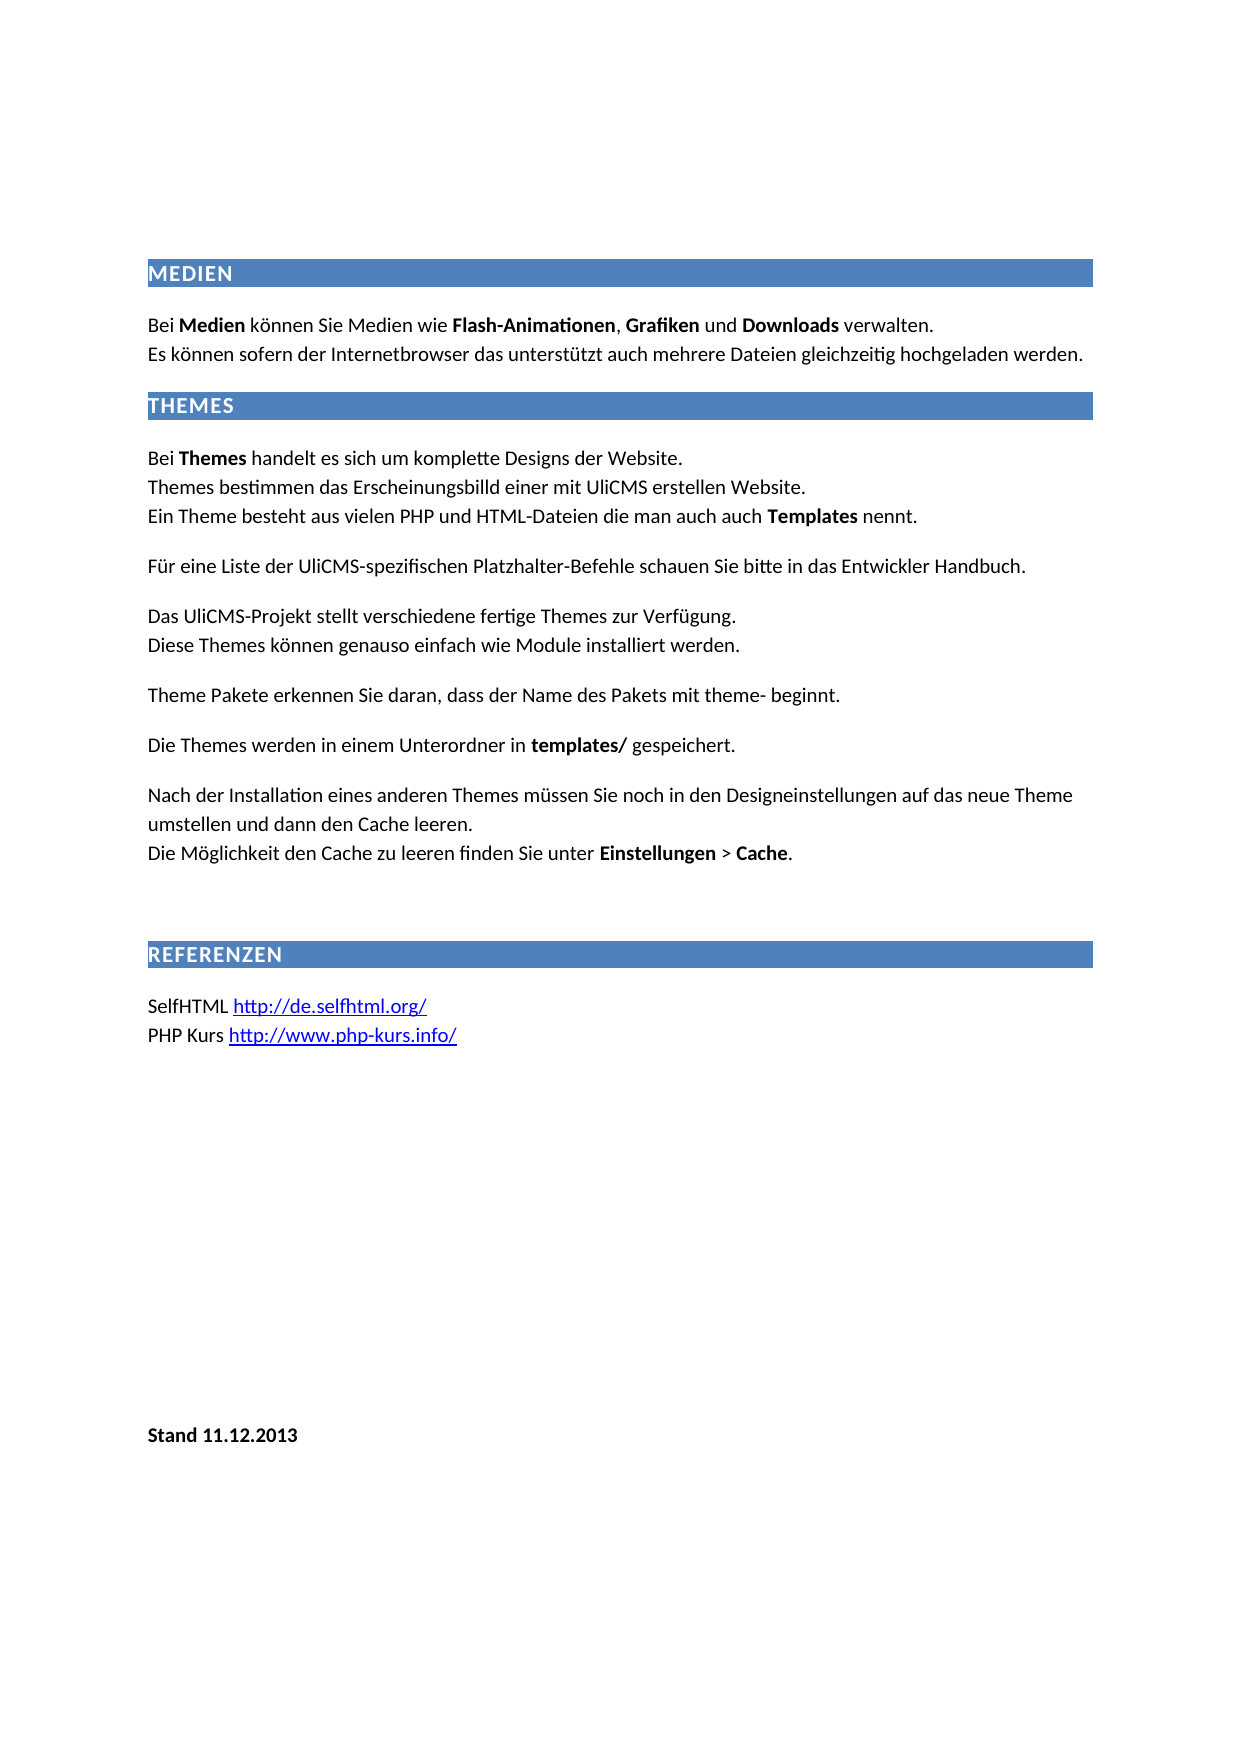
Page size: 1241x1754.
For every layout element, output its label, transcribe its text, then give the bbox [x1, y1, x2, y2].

text Für eine Liste der UliCMS-spezifischen Platzhalter-Befehle schauen Sie bitte in das Entwickler Handbuch. [148, 553, 1093, 578]
text Bei Medien können Sie Medien wie Flash-Animationen, Grafiken und Downloads verwalten. Es können sofern der Internetbrowser das unterstützt auch mehrere Dateien gleichzeitig hochgeladen werden. [148, 312, 1093, 367]
subtitle Referenzen [148, 941, 1093, 968]
subtitle Medien [148, 259, 1093, 287]
text Nach der Installation eines anderen Themes müssen Sie noch in den Designeinstellungen auf das neue Theme umstellen und dann den Cache leeren. Die Möglichkeit den Cache zu leeren finden Sie unter Einstellungen > Cache. [148, 782, 1093, 866]
text Bei Themes handelt es sich um komplette Designs der Website. Themes bestimmen das Erscheinungsbilld einer mit UliCMS erstellen Website. Ein Theme besteht aus vielen PHP und HTML-Dateien die man auch auch Templates nennt. [148, 445, 1093, 528]
text Die Themes werden in einem Unterordner in templates/ gespeichert. [148, 732, 1093, 758]
text Stand 11.12.2013 [148, 1423, 1093, 1448]
text Theme Pakete erkennen Sie daran, dass der Name des Pakets mit theme- beginnt. [148, 682, 1093, 708]
subtitle Themes [148, 392, 1093, 420]
text Das UliCMS-Projekt stellt verschiedene fertige Themes zur Verfügung. Diese Themes können genauso einfach wie Module installiert werden. [148, 603, 1093, 658]
text SelfHTML http://de.selfhtml.org/ PHP Kurs http://www.php-kurs.info/ [148, 993, 1093, 1048]
